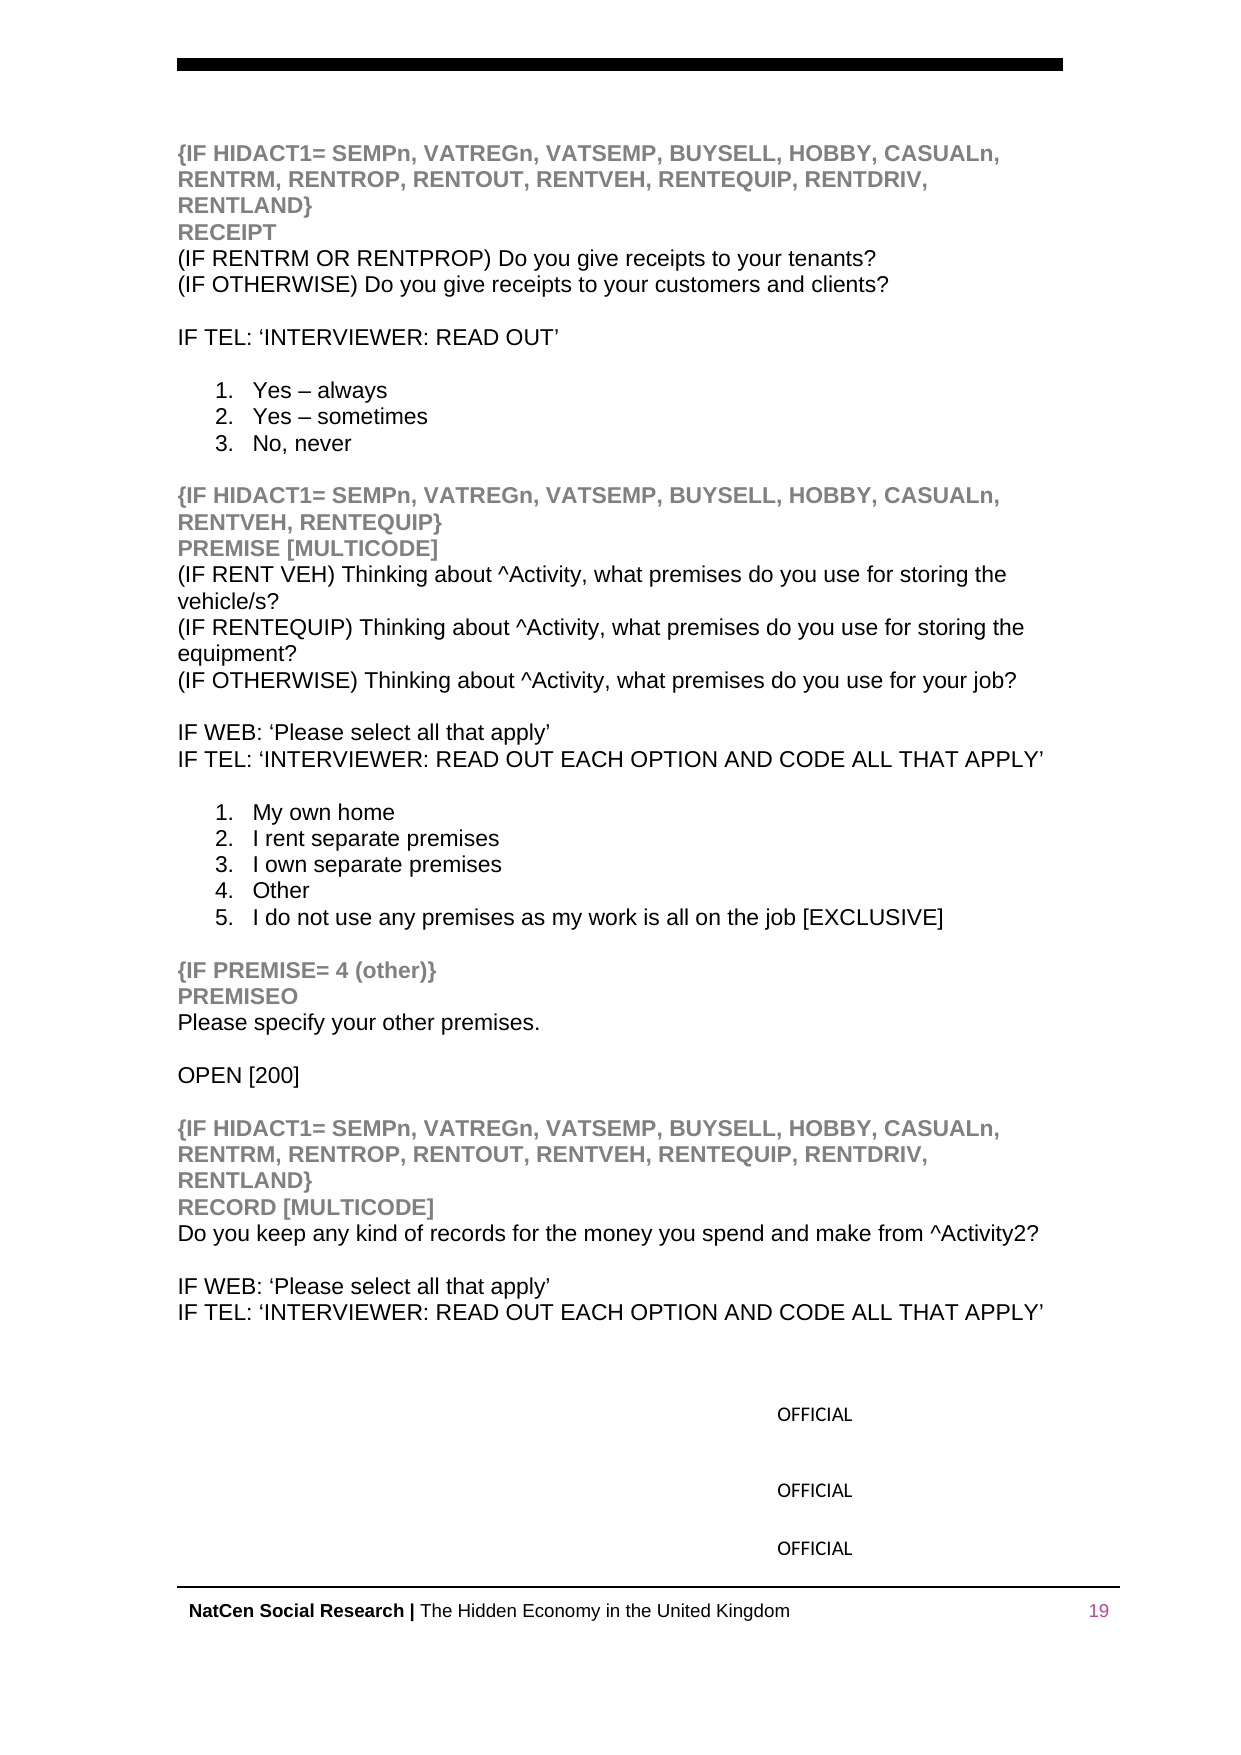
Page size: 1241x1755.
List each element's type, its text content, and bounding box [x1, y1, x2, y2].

text {IF HIDACT1= SEMPn, VATREGn, VATSEMP, BUYSELL, HOBBY, CASUALn, RENTRM, RENTROP, RENTOUT, RENTVEH, RENTEQUIP, RENTDRIV, RENTLAND} [177, 1115, 1063, 1194]
text IF WEB: ‘Please select all that apply’ [177, 719, 1063, 746]
text (IF RENTEQUIP) Thinking about ^Activity, what premises do you use for storing the equipment? [177, 614, 1063, 667]
text Please specify your other premises. [177, 1009, 1063, 1036]
text (IF RENTRM OR RENTPROP) Do you give receipts to your tenants? [177, 245, 1063, 271]
text (IF OTHERWISE) Do you give receipts to your customers and clients? [177, 271, 1063, 298]
text (IF OTHERWISE) Thinking about ^Activity, what premises do you use for your job? [177, 667, 1063, 693]
text PREMISEO [177, 983, 1063, 1009]
list I do not use any premises as my work is all on the job [EXCLUSIVE] [215, 904, 1063, 930]
text OPEN [200] [177, 1062, 1063, 1088]
text IF TEL: ‘INTERVIEWER: READ OUT EACH OPTION AND CODE ALL THAT APPLY’ [177, 1299, 1063, 1326]
list No, never [215, 429, 1063, 456]
list I own separate premises [215, 851, 1063, 877]
text RECORD [MULTICODE] [177, 1194, 1063, 1220]
text IF TEL: ‘INTERVIEWER: READ OUT EACH OPTION AND CODE ALL THAT APPLY’ [177, 746, 1063, 772]
text IF TEL: ‘INTERVIEWER: READ OUT’ [177, 324, 1063, 350]
list I rent separate premises [215, 825, 1063, 851]
text (IF RENT VEH) Thinking about ^Activity, what premises do you use for storing the vehicle/s? [177, 561, 1063, 614]
list My own home [215, 798, 1063, 825]
list Yes – sometimes [215, 403, 1063, 429]
list Other [215, 877, 1063, 904]
text {IF PREMISE= 4 (other)} [177, 957, 1063, 983]
text Do you keep any kind of records for the money you spend and make from ^Activity2? [177, 1220, 1063, 1246]
list Yes – always [215, 377, 1063, 403]
text RECEIPT [177, 219, 1063, 245]
text {IF HIDACT1= SEMPn, VATREGn, VATSEMP, BUYSELL, HOBBY, CASUALn, RENTVEH, RENTEQUIP} [177, 482, 1063, 535]
text IF WEB: ‘Please select all that apply’ [177, 1273, 1063, 1299]
text PREMISE [MULTICODE] [177, 535, 1063, 561]
text {IF HIDACT1= SEMPn, VATREGn, VATSEMP, BUYSELL, HOBBY, CASUALn, RENTRM, RENTROP, RENTOUT, RENTVEH, RENTEQUIP, RENTDRIV, RENTLAND} [177, 139, 1063, 219]
